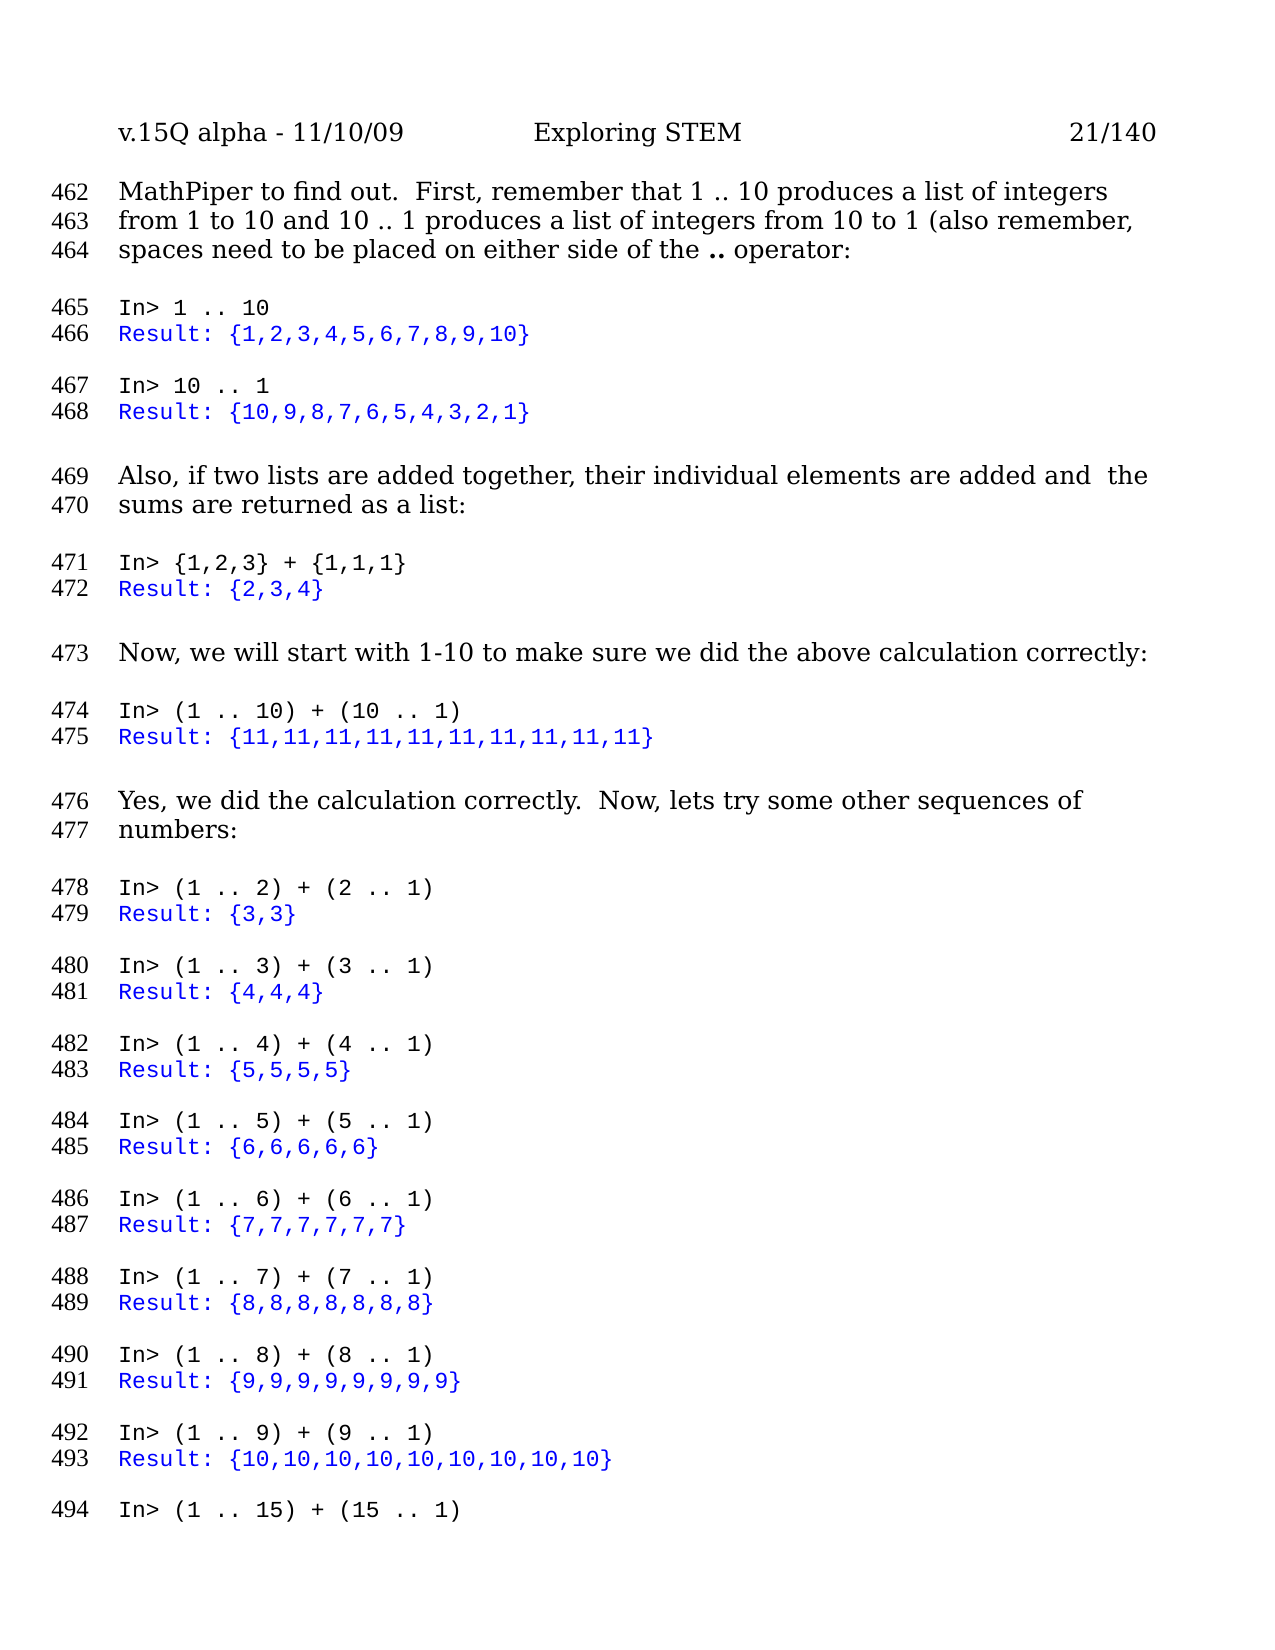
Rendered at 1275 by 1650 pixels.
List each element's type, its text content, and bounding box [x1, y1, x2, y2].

text Result: {4,4,4} [118, 980, 1157, 1006]
text In> 10 .. 1 [118, 374, 1157, 400]
text Now, we will start with 1-10 to make sure we did the above calculation correctly: [118, 638, 1157, 667]
text Yes, we did the calculation correctly. Now, lets try some other sequences of numbers: [118, 786, 1157, 844]
text Also, if two lists are added together, their individual elements are added and the sums are returned as a list: [118, 461, 1157, 519]
text Result: {5,5,5,5} [118, 1058, 1157, 1084]
text Result: {2,3,4} [118, 577, 1157, 603]
text Result: {1,2,3,4,5,6,7,8,9,10} [118, 322, 1157, 348]
text Result: {7,7,7,7,7,7} [118, 1213, 1157, 1239]
text Result: {10,10,10,10,10,10,10,10,10} [118, 1447, 1157, 1473]
text In> (1 .. 7) + (7 .. 1) [118, 1265, 1157, 1291]
text In> (1 .. 2) + (2 .. 1) [118, 876, 1157, 902]
text Result: {11,11,11,11,11,11,11,11,11,11} [118, 725, 1157, 751]
text Result: {10,9,8,7,6,5,4,3,2,1} [118, 400, 1157, 426]
text In> (1 .. 6) + (6 .. 1) [118, 1188, 1157, 1213]
text In> (1 .. 5) + (5 .. 1) [118, 1110, 1157, 1136]
text In> (1 .. 9) + (9 .. 1) [118, 1421, 1157, 1447]
text In> (1 .. 8) + (8 .. 1) [118, 1343, 1157, 1369]
text Result: {8,8,8,8,8,8,8} [118, 1291, 1157, 1317]
text Result: {9,9,9,9,9,9,9,9} [118, 1369, 1157, 1395]
text Result: {6,6,6,6,6} [118, 1136, 1157, 1162]
text MathPiper to find out. First, remember that 1 .. 10 produces a list of integers from 1 to 10 and 10 .. 1 produces a list of integers from 10 to 1 (also remember, spaces need to be placed on either side of the .. operator: [118, 177, 1157, 264]
text Result: {3,3} [118, 902, 1157, 928]
text In> (1 .. 4) + (4 .. 1) [118, 1032, 1157, 1058]
text In> (1 .. 3) + (3 .. 1) [118, 954, 1157, 980]
text In> {1,2,3} + {1,1,1} [118, 551, 1157, 577]
text In> (1 .. 15) + (15 .. 1) [118, 1499, 1157, 1525]
text In> (1 .. 10) + (10 .. 1) [118, 699, 1157, 725]
text In> 1 .. 10 [118, 296, 1157, 322]
